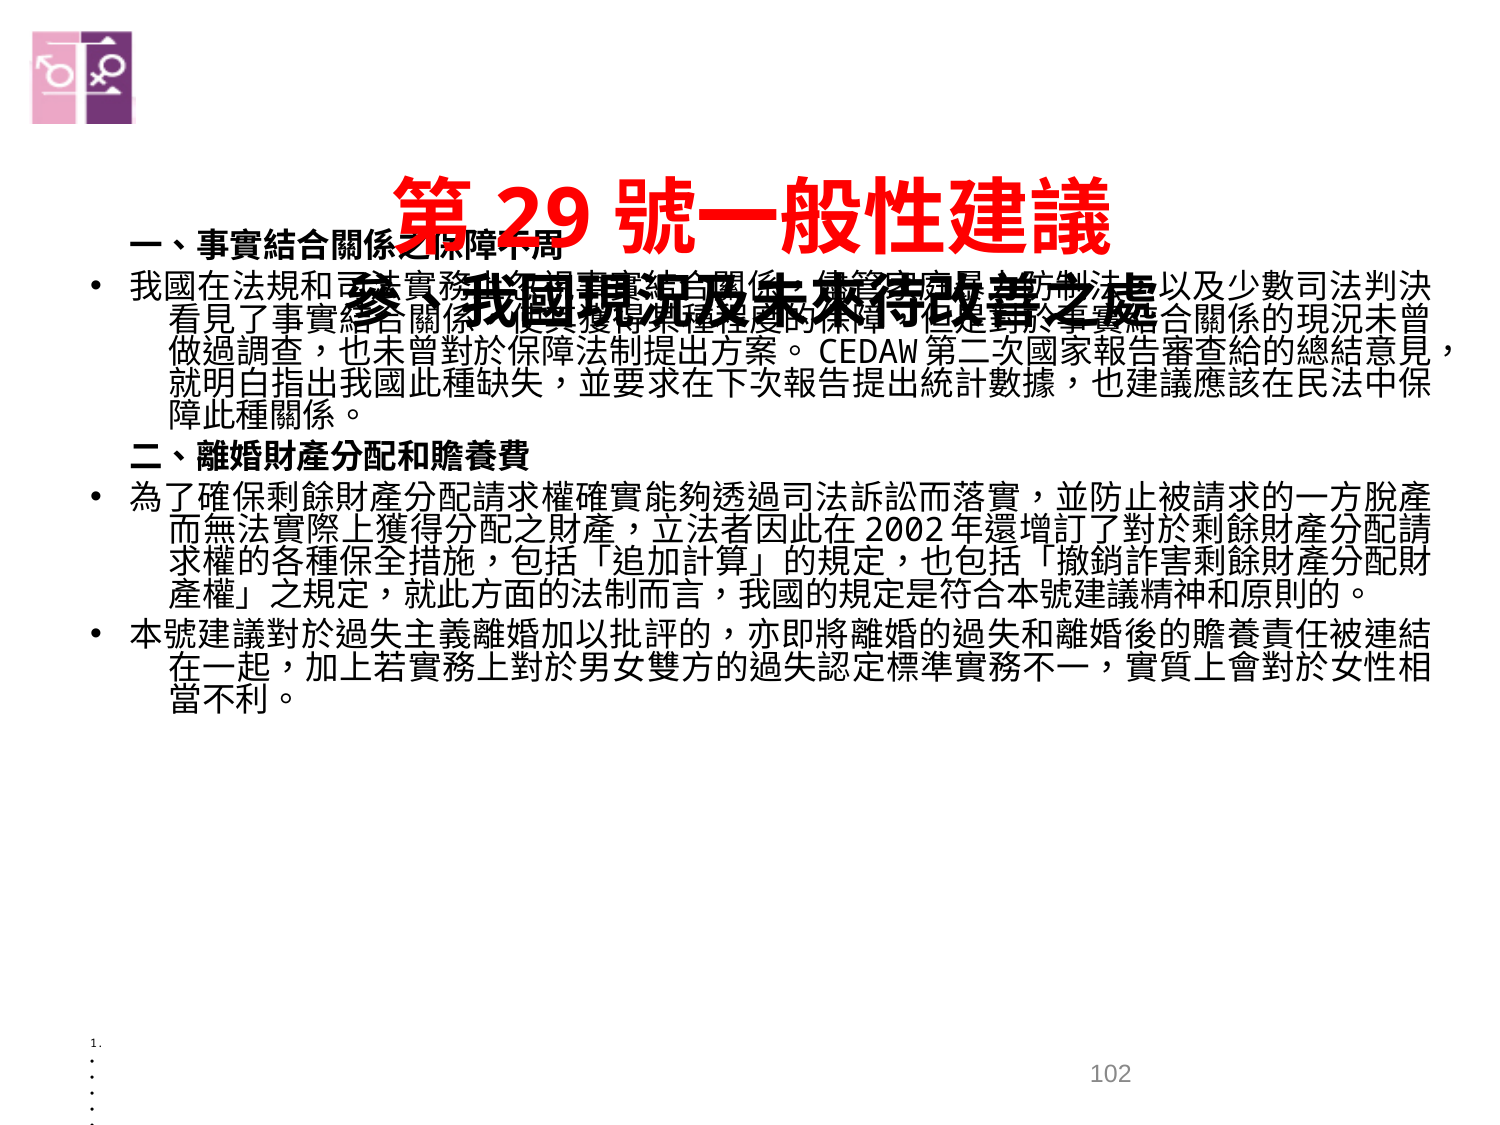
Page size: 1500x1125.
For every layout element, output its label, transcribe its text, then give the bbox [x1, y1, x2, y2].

title 第29號一般性建議 參、我國現況及未來待改善之處 [76, 66, 1427, 194]
list 一、事實結合關係之保障不周 我國在法規和司法實務上忽視事實結合關係，儘管家庭暴力防制法，以及少數司法判決看見了事實結合關係，使其獲得某種程度的保障，但是對於事實結合關係的現況未曾做過調查，也未曾對於保障法制提出方案。CEDAW第二次國家報告審查給的總結意見，就明白指出我國此種缺失，並要求在下次報告提出統計數據，也建議應該在民法中保障此種關係。 二、離婚財產分配和贍養費 為了確保剩餘財產分配請求權確實能夠透過司法訴訟而落實，並防止被請求的一方脫產而無法實際上獲得分配之財產，立法者因此在2002年還增訂了對於剩餘財產分配請求權的各種保全措施，包括「追加計算」的規定，也包括「撤銷詐害剩餘財產分配財產權」之規定，就此方面的法制而言，我國的規定是符合本號建議精神和原則的。 本號建議對於過失主義離婚加以批評的，亦即將離婚的過失和離婚後的贍養責任被連結在一起，加上若實務上對於男女雙方的過失認定標準實務不一，實質上會對於女性相當不利。 [75, 184, 1447, 1059]
text_box 102 [1074, 1042, 1426, 1103]
